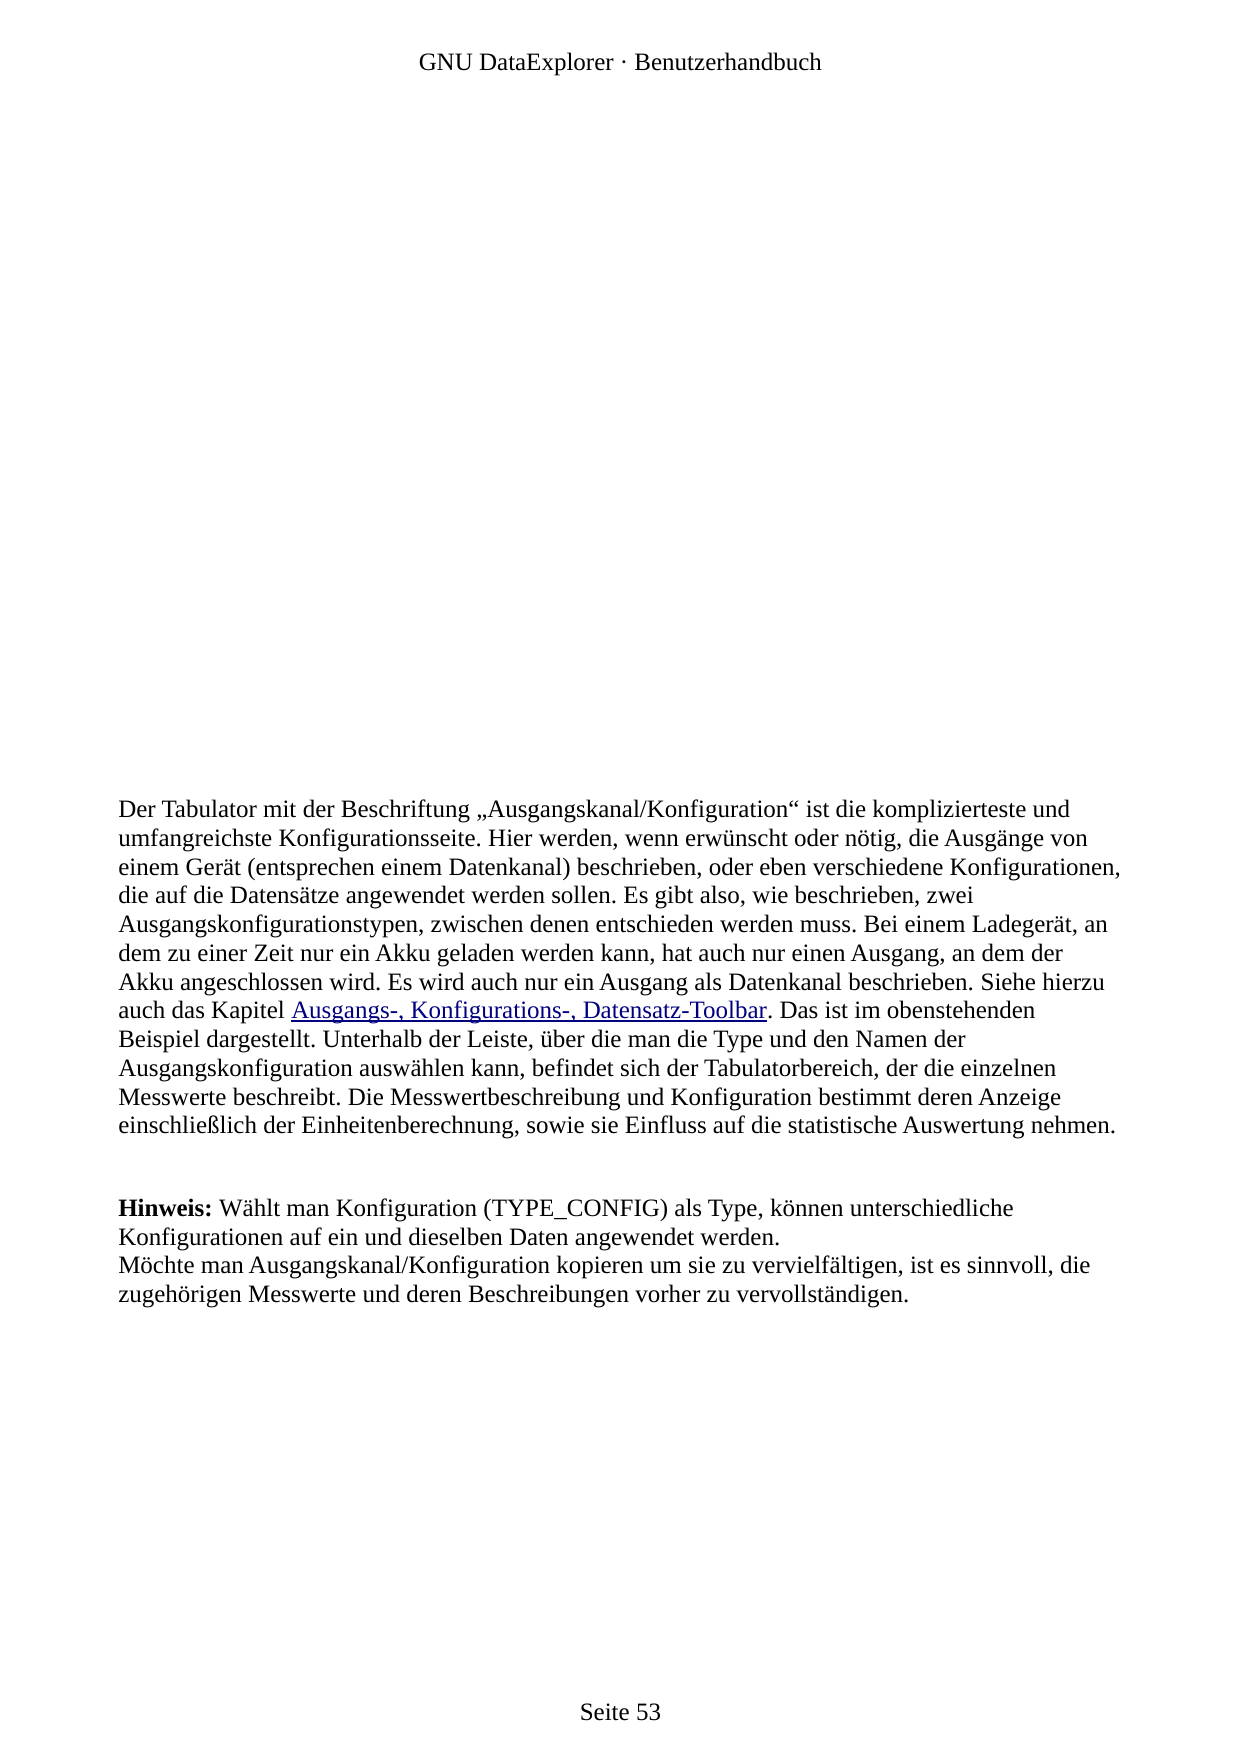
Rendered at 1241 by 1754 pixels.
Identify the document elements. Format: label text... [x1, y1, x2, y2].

text Der Tabulator mit der Beschriftung „Ausgangskanal/Konfiguration“ ist die komplizierteste und umfangreichste Konfigurationsseite. Hier werden, wenn erwünscht oder nötig, die Ausgänge von einem Gerät (entsprechen einem Datenkanal) beschrieben, oder eben verschiedene Konfigurationen, die auf die Datensätze angewendet werden sollen. Es gibt also, wie beschrieben, zwei Ausgangskonfigurationstypen, zwischen denen entschieden werden muss. Bei einem Ladegerät, an dem zu einer Zeit nur ein Akku geladen werden kann, hat auch nur einen Ausgang, an dem der Akku angeschlossen wird. Es wird auch nur ein Ausgang als Datenkanal beschrieben. Siehe hierzu auch das Kapitel Ausgangs-, Konfigurations-, Datensatz-Toolbar. Das ist im obenstehenden Beispiel dargestellt. Unterhalb der Leiste, über die man die Type und den Namen der Ausgangskonfiguration auswählen kann, befindet sich der Tabulatorbereich, der die einzelnen Messwerte beschreibt. Die Messwertbeschreibung und Konfiguration bestimmt deren Anzeige einschließlich der Einheitenberechnung, sowie sie Einfluss auf die statistische Auswertung nehmen. [118, 106, 1122, 1139]
text Hinweis: Wählt man Konfiguration (TYPE_CONFIG) als Type, können unterschiedliche Konfigurationen auf ein und dieselben Daten angewendet werden. Möchte man Ausgangskanal/Konfiguration kopieren um sie zu vervielfältigen, ist es sinnvoll, die zugehörigen Messwerte und deren Beschreibungen vorher zu vervollständigen. [118, 1193, 1122, 1308]
